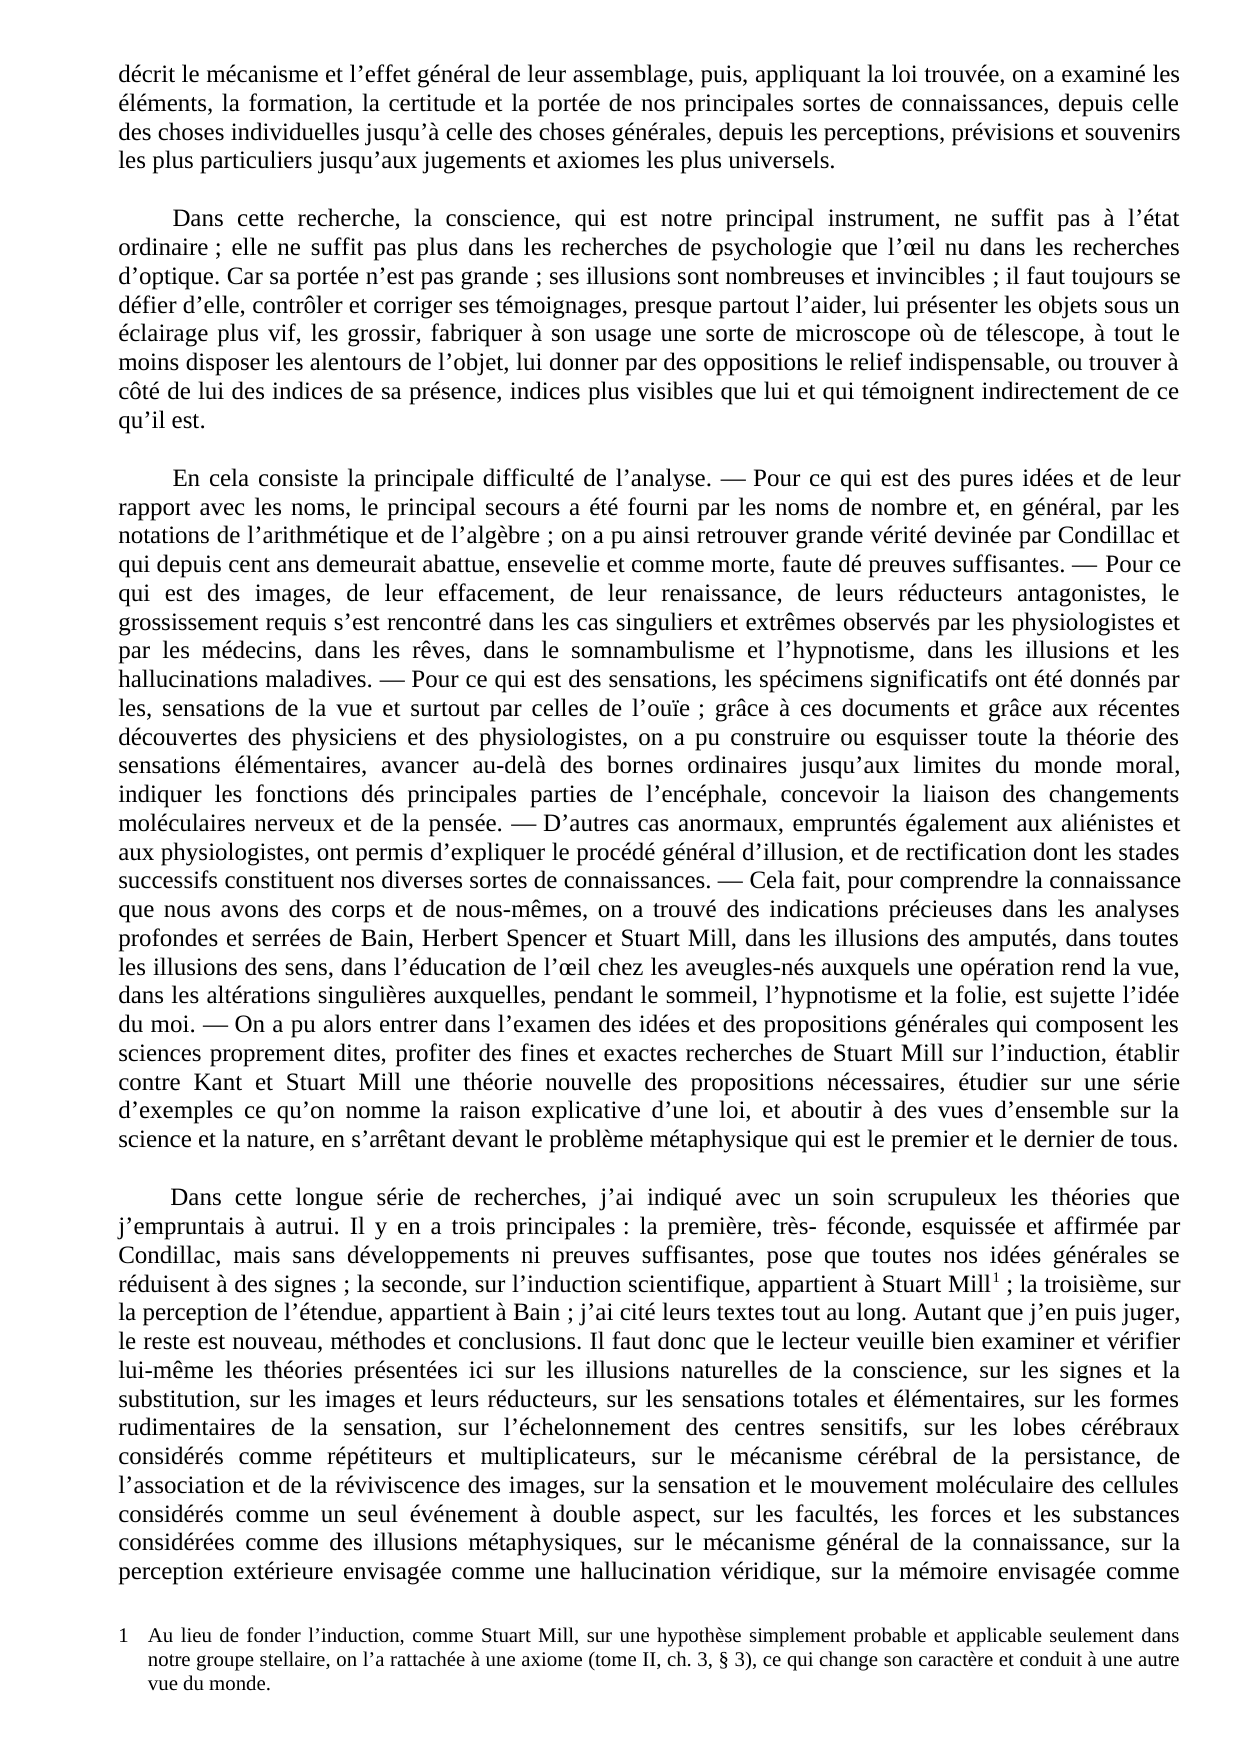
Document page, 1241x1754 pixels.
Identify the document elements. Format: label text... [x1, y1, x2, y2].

text Dans cette longue série de recherches, j’ai indiqué avec un soin scrupuleux les théories que j’empruntais à autrui. Il y en a trois principales : la première, très- féconde, esquissée et affirmée par Condillac, mais sans développements ni preuves suffisantes, pose que toutes nos idées générales se réduisent à des signes ; la seconde, sur l’induction scientifique, appartient à Stuart Mill ; la troisième, sur la perception de l’étendue, appartient à Bain ; j’ai cité leurs textes tout au long. Autant que j’en puis juger, le reste est nouveau, méthodes et conclusions. Il faut donc que le lecteur veuille bien examiner et vérifier lui-même les théories présentées ici sur les illusions naturelles de la conscience, sur les signes et la substitution, sur les images et leurs réducteurs, sur les sensations totales et élémentaires, sur les formes rudimentaires de la sensation, sur l’échelonnement des centres sensitifs, sur les lobes cérébraux considérés comme répétiteurs et multiplicateurs, sur le mécanisme cérébral de la persistance, de l’association et de la réviviscence des images, sur la sensation et le mouvement moléculaire des cellules considérés comme un seul événement à double aspect, sur les facultés, les forces et les substances considérées comme des illusions métaphysiques, sur le mécanisme général de la connaissance, sur la perception extérieure envisagée comme une hallucination véridique, sur la mémoire envisagée comme [118, 1182, 1181, 1585]
text Au lieu de fonder l’induction, comme Stuart Mill, sur une hypothèse simplement probable et applicable seulement dans notre groupe stellaire, on l’a rattachée à une axiome (tome II, ch. 3, § 3), ce qui change son caractère et conduit à une autre vue du monde. [118, 1623, 1181, 1695]
text En cela consiste la principale difficulté de l’analyse. — Pour ce qui est des pures idées et de leur rapport avec les noms, le principal secours a été fourni par les noms de nombre et, en général, par les notations de l’arithmétique et de l’algèbre ; on a pu ainsi retrouver grande vérité devinée par Condillac et qui depuis cent ans demeurait abattue, ensevelie et comme morte, faute dé preuves suffisantes. — Pour ce qui est des images, de leur effacement, de leur renaissance, de leurs réducteurs antagonistes, le grossissement requis s’est rencontré dans les cas singuliers et extrêmes observés par les physiologistes et par les médecins, dans les rêves, dans le somnambulisme et l’hypnotisme, dans les illusions et les hallucinations maladives. — Pour ce qui est des sensations, les spécimens significatifs ont été donnés par les, sensations de la vue et surtout par celles de l’ouïe ; grâce à ces documents et grâce aux récentes découvertes des physiciens et des physiologistes, on a pu construire ou esquisser toute la théorie des sensations élémentaires, avancer au-delà des bornes ordinaires jusqu’aux limites du monde moral, indiquer les fonctions dés principales parties de l’encéphale, concevoir la liaison des changements moléculaires nerveux et de la pensée. — D’autres cas anormaux, empruntés également aux aliénistes et aux physiologistes, ont permis d’expliquer le procédé général d’illusion, et de rectification dont les stades successifs constituent nos diverses sortes de connaissances. — Cela fait, pour comprendre la connaissance que nous avons des corps et de nous-mêmes, on a trouvé des indications précieuses dans les analyses profondes et serrées de Bain, Herbert Spencer et Stuart Mill, dans les illusions des amputés, dans toutes les illusions des sens, dans l’éducation de l’œil chez les aveugles-nés auxquels une opération rend la vue, dans les altérations singulières auxquelles, pendant le sommeil, l’hypnotisme et la folie, est sujette l’idée du moi. — On a pu alors entrer dans l’examen des idées et des propositions générales qui composent les sciences proprement dites, profiter des fines et exactes recherches de Stuart Mill sur l’induction, établir contre Kant et Stuart Mill une théorie nouvelle des propositions nécessaires, étudier sur une série d’exemples ce qu’on nomme la raison explicative d’une loi, et aboutir à des vues d’ensemble sur la science et la nature, en s’arrêtant devant le problème métaphysique qui est le premier et le dernier de tous. [118, 463, 1181, 1153]
text Dans cette recherche, la conscience, qui est notre principal instrument, ne suffit pas à l’état ordinaire ; elle ne suffit pas plus dans les recherches de psychologie que l’œil nu dans les recherches d’optique. Car sa portée n’est pas grande ; ses illusions sont nombreuses et invincibles ; il faut toujours se défier d’elle, contrôler et corriger ses témoignages, presque partout l’aider, lui présenter les objets sous un éclairage plus vif, les grossir, fabriquer à son usage une sorte de microscope où de télescope, à tout le moins disposer les alentours de l’objet, lui donner par des oppositions le relief indispensable, ou trouver à côté de lui des indices de sa présence, indices plus visibles que lui et qui témoignent indirectement de ce qu’il est. [118, 203, 1181, 433]
text décrit le mécanisme et l’effet général de leur assemblage, puis, appliquant la loi trouvée, on a examiné les éléments, la formation, la certitude et la portée de nos principales sortes de connaissances, depuis celle des choses individuelles jusqu’à celle des choses générales, depuis les perceptions, prévisions et souvenirs les plus particuliers jusqu’aux jugements et axiomes les plus universels. [118, 59, 1181, 174]
